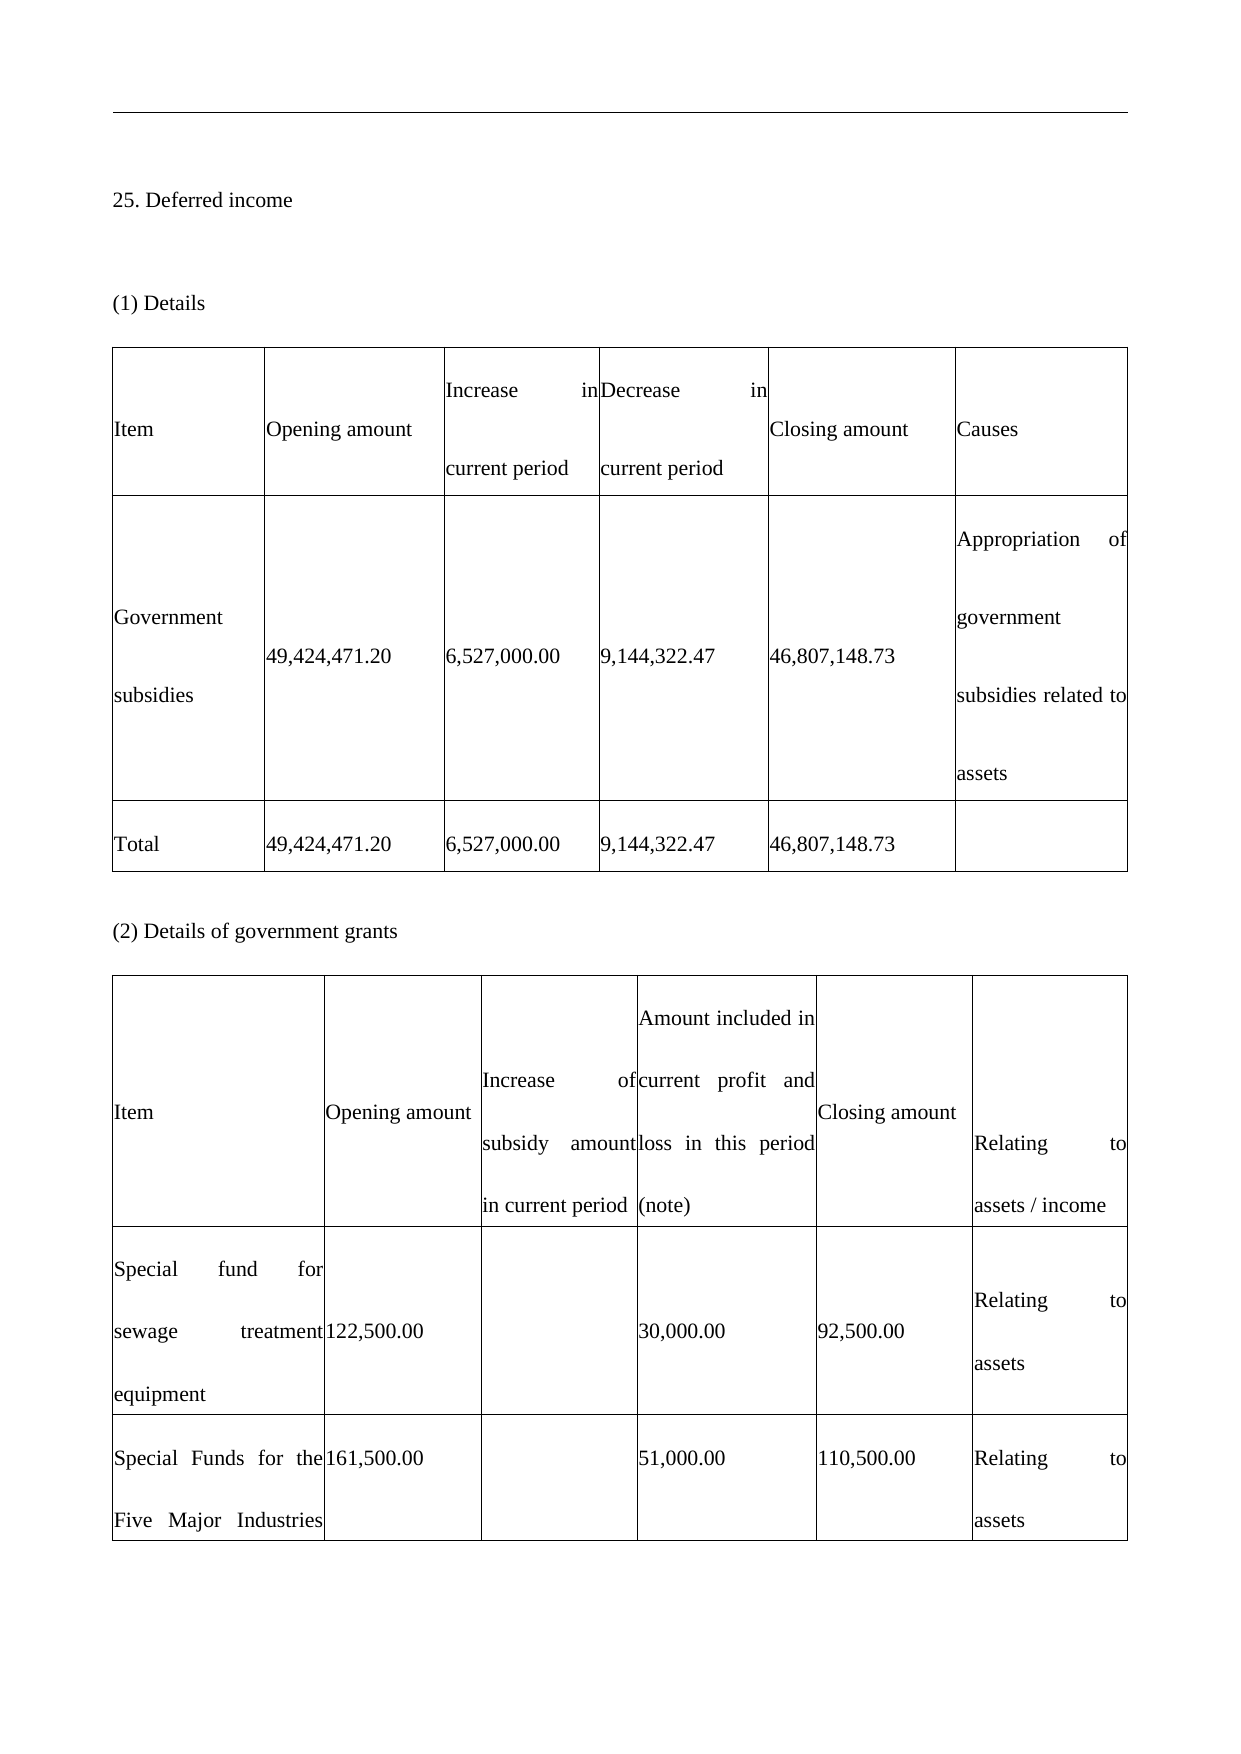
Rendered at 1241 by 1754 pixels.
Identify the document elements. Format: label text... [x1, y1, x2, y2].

table_cell 49,424,471.20 [265, 801, 444, 871]
table_header Increase of subsidy amount in current period [482, 976, 637, 1226]
table_cell 9,144,322.47 [600, 801, 768, 871]
table_cell 49,424,471.20 [265, 496, 444, 800]
table_cell 92,500.00 [817, 1227, 972, 1414]
table_header Increase in current period [445, 348, 599, 495]
table_header Item [113, 348, 264, 495]
table_cell 51,000.00 [638, 1415, 816, 1540]
table_header Causes [956, 348, 1127, 495]
table_cell 6,527,000.00 [445, 496, 599, 800]
table_header Decrease in current period [600, 348, 768, 495]
table_header Closing amount [769, 348, 955, 495]
table_cell Relating to assets [973, 1227, 1127, 1414]
table_cell Appropriation of government subsidies related to assets [956, 496, 1127, 800]
text (2) Details of government grants [112, 889, 1128, 952]
table_cell Special Funds for the Five Major Industries [113, 1415, 324, 1540]
table_cell 122,500.00 [325, 1227, 481, 1414]
text 25. Deferred income [112, 158, 1128, 221]
table_cell Special fund for sewage treatment equipment [113, 1227, 324, 1414]
table_cell 110,500.00 [817, 1415, 972, 1540]
table_cell 46,807,148.73 [769, 496, 955, 800]
table_cell [482, 1415, 637, 1540]
table_header Amount included in current profit and loss in this period (note) [638, 976, 816, 1226]
table_cell 9,144,322.47 [600, 496, 768, 800]
table_cell Government subsidies [113, 496, 264, 800]
table_cell 6,527,000.00 [445, 801, 599, 871]
table_cell 161,500.00 [325, 1415, 481, 1540]
table_cell Relating to assets [973, 1415, 1127, 1540]
table_cell [482, 1227, 637, 1414]
table_cell Total [113, 801, 264, 871]
table_header Relating to assets / income [973, 976, 1127, 1226]
table_cell [956, 801, 1127, 871]
table_header Opening amount [325, 976, 481, 1226]
table_header Item [113, 976, 324, 1226]
table_header Opening amount [265, 348, 444, 495]
table_cell 30,000.00 [638, 1227, 816, 1414]
table_header Closing amount [817, 976, 972, 1226]
table_cell 46,807,148.73 [769, 801, 955, 871]
text (1) Details [112, 261, 1128, 323]
